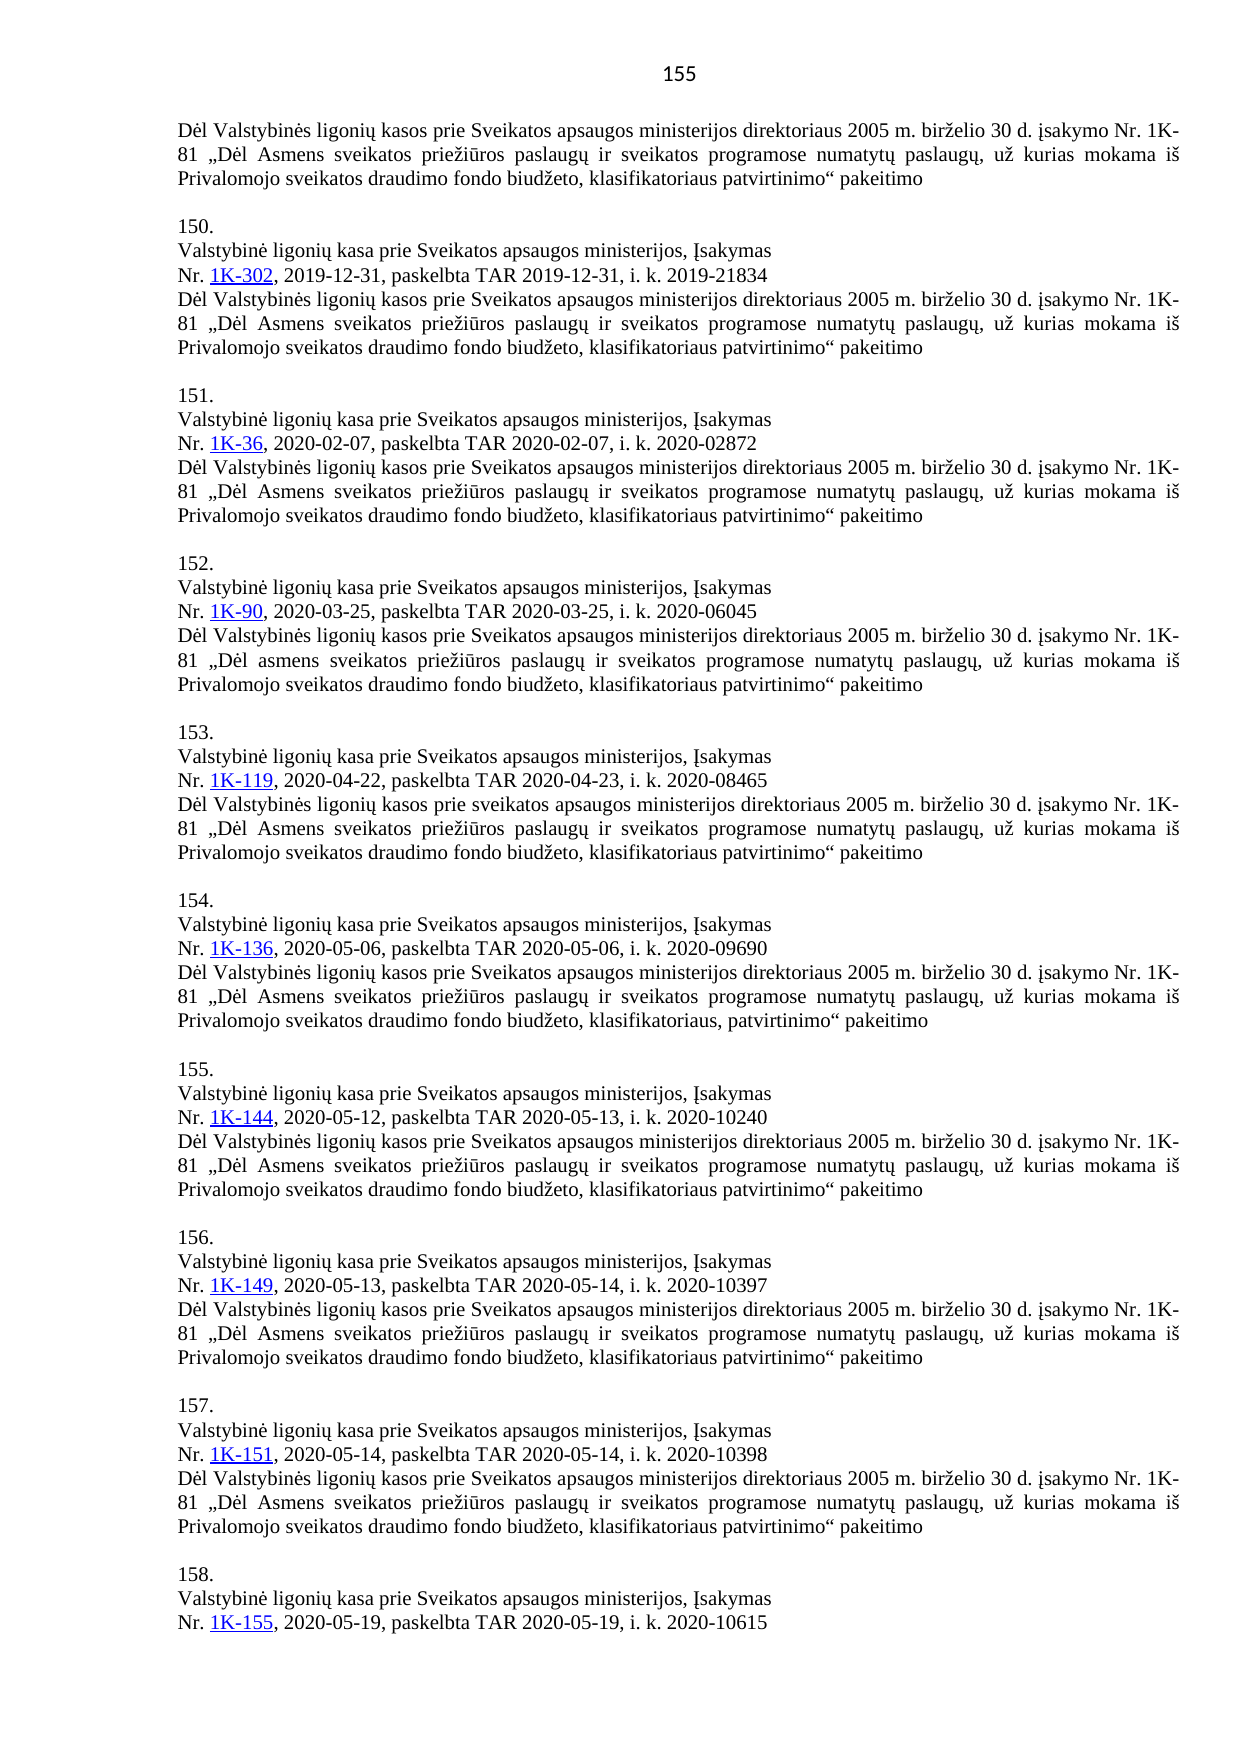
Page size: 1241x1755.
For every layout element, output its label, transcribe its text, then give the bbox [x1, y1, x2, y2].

text Valstybinė ligonių kasa prie Sveikatos apsaugos ministerijos, Įsakymas [177, 1249, 1181, 1273]
text Valstybinė ligonių kasa prie Sveikatos apsaugos ministerijos, Įsakymas [177, 1081, 1181, 1105]
text Valstybinė ligonių kasa prie Sveikatos apsaugos ministerijos, Įsakymas [177, 1417, 1181, 1442]
text 156. [177, 1225, 1181, 1249]
text Dėl Valstybinės ligonių kasos prie Sveikatos apsaugos ministerijos direktoriaus 2005 m. birželio 30 d. įsakymo Nr. 1K-81 „Dėl Asmens sveikatos priežiūros paslaugų ir sveikatos programose numatytų paslaugų, už kurias mokama iš Privalomojo sveikatos draudimo fondo biudžeto, klasifikatoriaus patvirtinimo“ pakeitimo [177, 287, 1181, 359]
text Dėl Valstybinės ligonių kasos prie Sveikatos apsaugos ministerijos direktoriaus 2005 m. birželio 30 d. įsakymo Nr. 1K-81 „Dėl Asmens sveikatos priežiūros paslaugų ir sveikatos programose numatytų paslaugų, už kurias mokama iš Privalomojo sveikatos draudimo fondo biudžeto, klasifikatoriaus patvirtinimo“ pakeitimo [177, 1129, 1181, 1201]
text Valstybinė ligonių kasa prie Sveikatos apsaugos ministerijos, Įsakymas [177, 238, 1181, 262]
text 155. [177, 1057, 1181, 1081]
text Dėl Valstybinės ligonių kasos prie Sveikatos apsaugos ministerijos direktoriaus 2005 m. birželio 30 d. įsakymo Nr. 1K-81 „Dėl Asmens sveikatos priežiūros paslaugų ir sveikatos programose numatytų paslaugų, už kurias mokama iš Privalomojo sveikatos draudimo fondo biudžeto, klasifikatoriaus, patvirtinimo“ pakeitimo [177, 960, 1181, 1032]
text 157. [177, 1393, 1181, 1417]
text Valstybinė ligonių kasa prie Sveikatos apsaugos ministerijos, Įsakymas [177, 912, 1181, 936]
text Nr. 1K-36, 2020-02-07, paskelbta TAR 2020-02-07, i. k. 2020-02872 [177, 431, 1181, 455]
text Dėl Valstybinės ligonių kasos prie Sveikatos apsaugos ministerijos direktoriaus 2005 m. birželio 30 d. įsakymo Nr. 1K-81 „Dėl Asmens sveikatos priežiūros paslaugų ir sveikatos programose numatytų paslaugų, už kurias mokama iš Privalomojo sveikatos draudimo fondo biudžeto, klasifikatoriaus patvirtinimo“ pakeitimo [177, 1297, 1181, 1369]
text 153. [177, 720, 1181, 744]
text Nr. 1K-119, 2020-04-22, paskelbta TAR 2020-04-23, i. k. 2020-08465 [177, 768, 1181, 792]
text 151. [177, 383, 1181, 407]
text 158. [177, 1562, 1181, 1586]
text Valstybinė ligonių kasa prie Sveikatos apsaugos ministerijos, Įsakymas [177, 407, 1181, 431]
text Nr. 1K-149, 2020-05-13, paskelbta TAR 2020-05-14, i. k. 2020-10397 [177, 1273, 1181, 1297]
text Valstybinė ligonių kasa prie Sveikatos apsaugos ministerijos, Įsakymas [177, 575, 1181, 599]
text Nr. 1K-136, 2020-05-06, paskelbta TAR 2020-05-06, i. k. 2020-09690 [177, 936, 1181, 960]
text Nr. 1K-151, 2020-05-14, paskelbta TAR 2020-05-14, i. k. 2020-10398 [177, 1442, 1181, 1466]
text 154. [177, 888, 1181, 912]
text Dėl Valstybinės ligonių kasos prie Sveikatos apsaugos ministerijos direktoriaus 2005 m. birželio 30 d. įsakymo Nr. 1K-81 „Dėl asmens sveikatos priežiūros paslaugų ir sveikatos programose numatytų paslaugų, už kurias mokama iš Privalomojo sveikatos draudimo fondo biudžeto, klasifikatoriaus patvirtinimo“ pakeitimo [177, 623, 1181, 696]
text Dėl Valstybinės ligonių kasos prie Sveikatos apsaugos ministerijos direktoriaus 2005 m. birželio 30 d. įsakymo Nr. 1K-81 „Dėl Asmens sveikatos priežiūros paslaugų ir sveikatos programose numatytų paslaugų, už kurias mokama iš Privalomojo sveikatos draudimo fondo biudžeto, klasifikatoriaus patvirtinimo“ pakeitimo [177, 1466, 1181, 1538]
text 150. [177, 214, 1181, 238]
text Dėl Valstybinės ligonių kasos prie Sveikatos apsaugos ministerijos direktoriaus 2005 m. birželio 30 d. įsakymo Nr. 1K-81 „Dėl Asmens sveikatos priežiūros paslaugų ir sveikatos programose numatytų paslaugų, už kurias mokama iš Privalomojo sveikatos draudimo fondo biudžeto, klasifikatoriaus patvirtinimo“ pakeitimo [177, 118, 1181, 190]
text Nr. 1K-144, 2020-05-12, paskelbta TAR 2020-05-13, i. k. 2020-10240 [177, 1105, 1181, 1129]
text Nr. 1K-302, 2019-12-31, paskelbta TAR 2019-12-31, i. k. 2019-21834 [177, 262, 1181, 287]
text Dėl Valstybinės ligonių kasos prie Sveikatos apsaugos ministerijos direktoriaus 2005 m. birželio 30 d. įsakymo Nr. 1K-81 „Dėl Asmens sveikatos priežiūros paslaugų ir sveikatos programose numatytų paslaugų, už kurias mokama iš Privalomojo sveikatos draudimo fondo biudžeto, klasifikatoriaus patvirtinimo“ pakeitimo [177, 455, 1181, 527]
text Valstybinė ligonių kasa prie Sveikatos apsaugos ministerijos, Įsakymas [177, 1586, 1181, 1610]
text Dėl Valstybinės ligonių kasos prie sveikatos apsaugos ministerijos direktoriaus 2005 m. birželio 30 d. įsakymo Nr. 1K-81 „Dėl Asmens sveikatos priežiūros paslaugų ir sveikatos programose numatytų paslaugų, už kurias mokama iš Privalomojo sveikatos draudimo fondo biudžeto, klasifikatoriaus patvirtinimo“ pakeitimo [177, 792, 1181, 864]
text Valstybinė ligonių kasa prie Sveikatos apsaugos ministerijos, Įsakymas [177, 744, 1181, 768]
text Nr. 1K-90, 2020-03-25, paskelbta TAR 2020-03-25, i. k. 2020-06045 [177, 599, 1181, 623]
text Nr. 1K-155, 2020-05-19, paskelbta TAR 2020-05-19, i. k. 2020-10615 [177, 1610, 1181, 1634]
text 152. [177, 551, 1181, 575]
